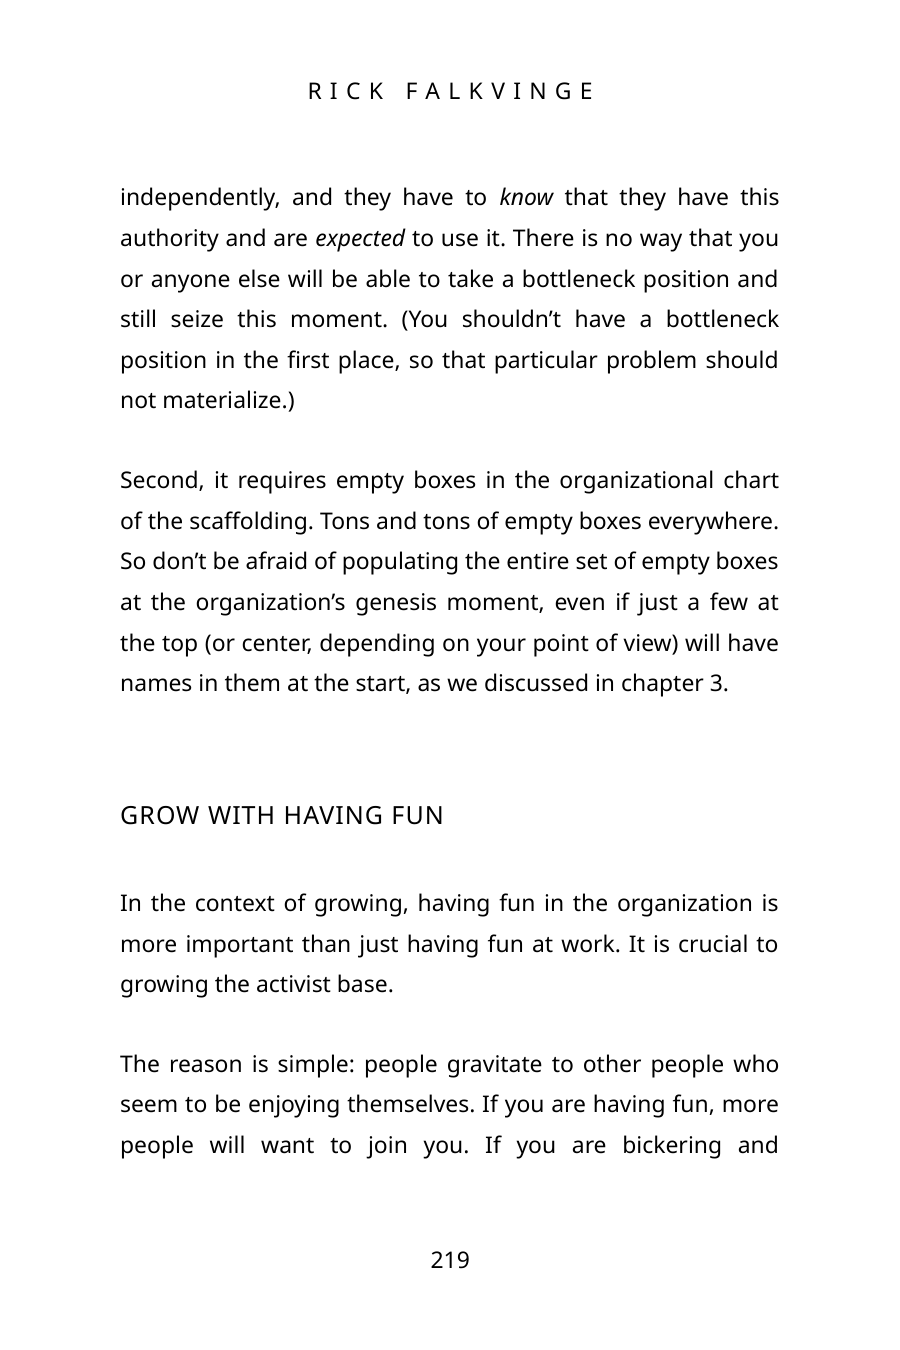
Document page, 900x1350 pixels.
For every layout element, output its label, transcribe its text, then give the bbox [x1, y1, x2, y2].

text independently, and they have to know that they have this authority and are expected to use it. There is no way that you or anyone else will be able to take a bottleneck position and still seize this moment. (You shouldn’t have a bottleneck position in the first place, so that particular problem should not materialize.) [120, 181, 780, 416]
subtitle Grow with having fun [120, 798, 780, 832]
text In the context of growing, having fun in the organization is more important than just having fun at work. It is crucial to growing the activist base. [120, 887, 780, 999]
text Second, it requires empty boxes in the organizational chart of the scaffolding. Tons and tons of empty boxes everywhere. So don’t be afraid of populating the entire set of empty boxes at the organization’s genesis moment, even if just a few at the top (or center, depending on your point of view) will have names in them at the start, as we discussed in chapter 3. [120, 464, 780, 698]
text The reason is simple: people gravitate to other people who seem to be enjoying themselves. If you are having fun, more people will want to join you. If you are bickering and [120, 1048, 780, 1160]
